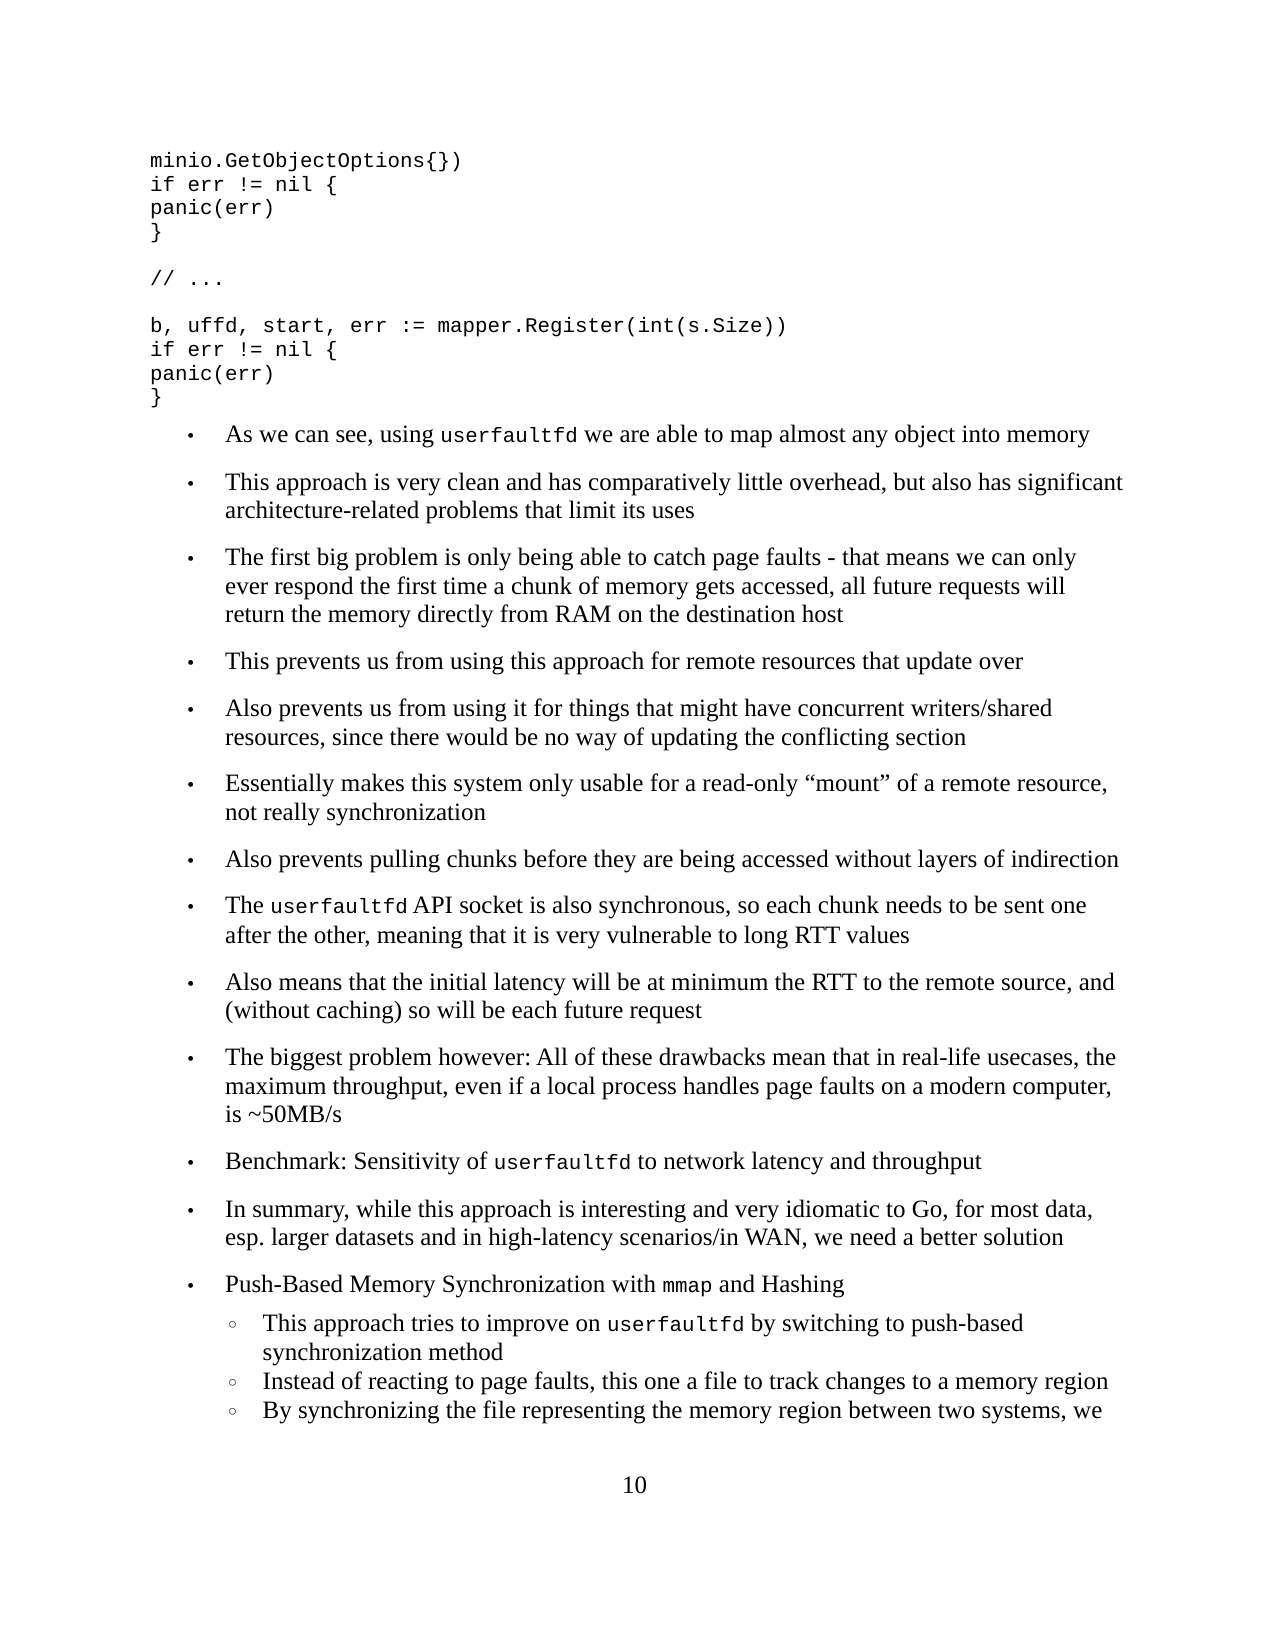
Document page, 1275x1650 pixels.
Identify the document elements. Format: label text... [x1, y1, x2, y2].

list This approach tries to improve on userfaultfd by switching to push-based synchronization method [225, 1308, 1125, 1366]
list Also prevents pulling chunks before they are being accessed without layers of indirection [187, 844, 1125, 872]
list As we can see, using userfaultfd we are able to map almost any object into memory [187, 419, 1125, 449]
text b, uffd, start, err := mapper.Register(int(s.Size)) [150, 316, 1125, 339]
text panic(err) [150, 197, 1125, 221]
text // ... [150, 268, 1125, 292]
list Also means that the initial latency will be at minimum the RTT to the remote source, and (without caching) so will be each future request [187, 967, 1125, 1024]
list The biggest problem however: All of these drawbacks mean that in real-life usecases, the maximum throughput, even if a local process handles page faults on a modern computer, is ~50MB/s [187, 1042, 1125, 1128]
list Push-Based Memory Synchronization with mmap and Hashing [187, 1269, 1125, 1299]
text minio.GetObjectOptions{}) [150, 150, 1125, 174]
text } [150, 386, 1125, 410]
list In summary, while this approach is interesting and very idiomatic to Go, for most data, esp. larger datasets and in high-latency scenarios/in WAN, we need a better solution [187, 1194, 1125, 1251]
text } [150, 221, 1125, 244]
text panic(err) [150, 363, 1125, 386]
text if err != nil { [150, 174, 1125, 197]
list The userfaultfd API socket is also synchronous, so each chunk needs to be sent one after the other, meaning that it is very vulnerable to long RTT values [187, 890, 1125, 949]
list Instead of reacting to page faults, this one a file to track changes to a memory region [225, 1366, 1125, 1395]
list By synchronizing the file representing the memory region between two systems, we [225, 1395, 1125, 1423]
list This prevents us from using this approach for remote resources that update over [187, 646, 1125, 675]
list Essentially makes this system only usable for a read-only “mount” of a remote resource, not really synchronization [187, 768, 1125, 826]
list The first big problem is only being able to catch page faults - that means we can only ever respond the first time a chunk of memory gets accessed, all future requests will return the memory directly from RAM on the destination host [187, 542, 1125, 628]
list Benchmark: Sensitivity of userfaultfd to network latency and throughput [187, 1146, 1125, 1176]
list This approach is very clean and has comparatively little overhead, but also has significant architecture-related problems that limit its uses [187, 467, 1125, 524]
text if err != nil { [150, 339, 1125, 363]
list Also prevents us from using it for things that might have concurrent writers/shared resources, since there would be no way of updating the conflicting section [187, 693, 1125, 750]
